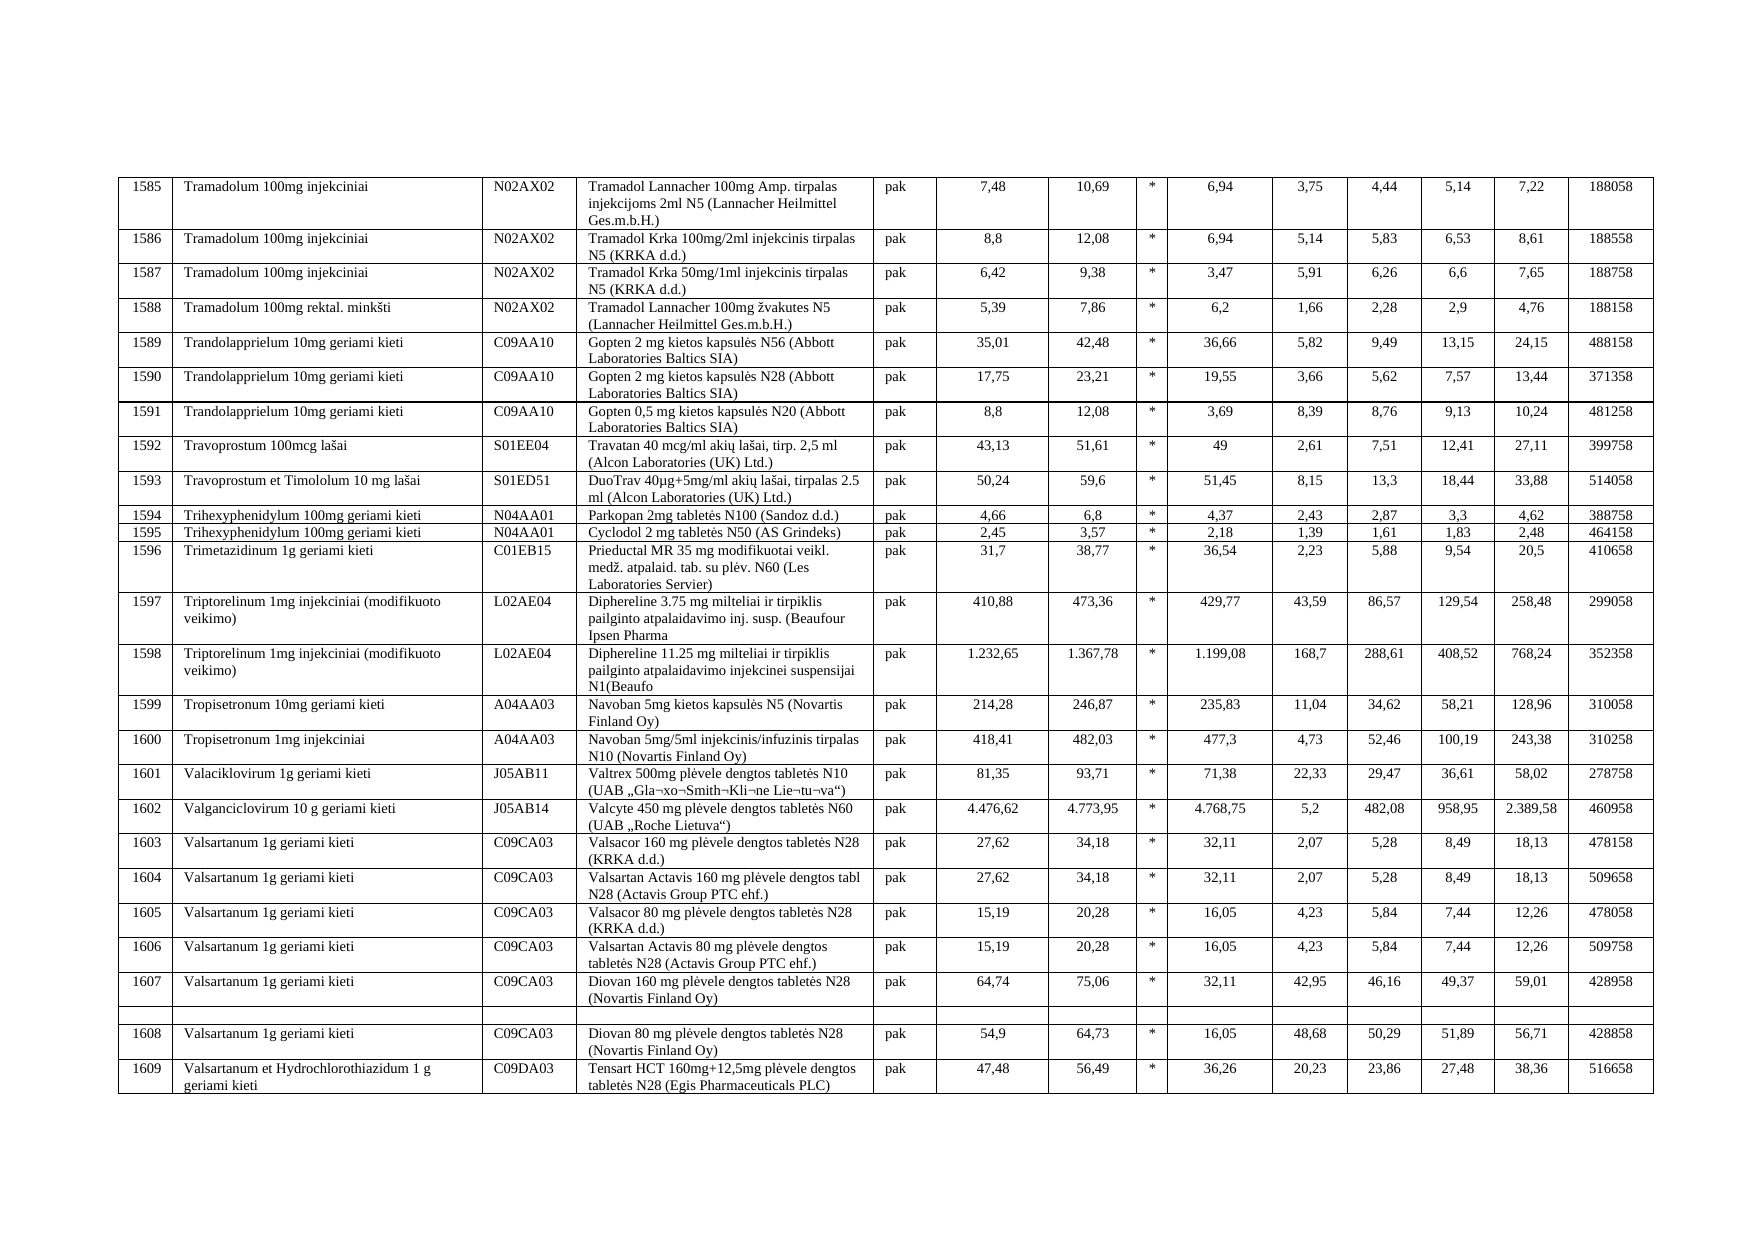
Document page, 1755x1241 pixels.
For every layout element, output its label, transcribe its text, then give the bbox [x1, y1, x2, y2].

table_cell 5,28 [1348, 834, 1421, 868]
table_cell pak [874, 264, 936, 298]
table_cell 3,3 [1422, 506, 1494, 523]
table_cell 7,57 [1422, 368, 1494, 401]
table_cell 509658 [1569, 869, 1653, 902]
table_cell 34,18 [1049, 869, 1136, 902]
table_cell 4.476,62 [937, 800, 1048, 833]
table_cell 48,68 [1273, 1025, 1347, 1058]
table_cell 464158 [1569, 524, 1653, 541]
table_cell S01ED51 [483, 472, 576, 505]
table_cell 5,2 [1273, 800, 1347, 833]
table_cell 58,21 [1422, 696, 1494, 729]
table_cell Valsartan Actavis 160 mg plėvele dengtos tabl N28 (Actavis Group PTC ehf.) [577, 869, 873, 902]
table_cell 8,49 [1422, 869, 1494, 902]
table_cell 18,44 [1422, 472, 1494, 505]
table_cell 6,2 [1168, 299, 1272, 332]
table_cell 1,66 [1273, 299, 1347, 332]
table_cell * [1137, 645, 1167, 695]
table_cell 418,41 [937, 731, 1048, 764]
table_cell 410658 [1569, 542, 1653, 592]
table_cell 15,19 [937, 904, 1048, 937]
table_cell 32,11 [1168, 834, 1272, 868]
table_cell 1599 [119, 696, 172, 729]
table_cell 288,61 [1348, 645, 1421, 695]
table_cell 17,75 [937, 368, 1048, 401]
table_cell 49,37 [1422, 973, 1494, 1006]
table_cell 46,16 [1348, 973, 1421, 1006]
table_cell [937, 1007, 1048, 1024]
table_cell * [1137, 542, 1167, 592]
table_cell pak [874, 437, 936, 471]
table_cell 24,15 [1495, 333, 1568, 367]
table_cell 33,88 [1495, 472, 1568, 505]
table_cell [1422, 1007, 1494, 1024]
table_cell 9,49 [1348, 333, 1421, 367]
table_cell C09AA10 [483, 368, 576, 401]
table_cell 13,44 [1495, 368, 1568, 401]
table_cell L02AE04 [483, 593, 576, 643]
table_cell 2,61 [1273, 437, 1347, 471]
table_cell 49 [1168, 437, 1272, 471]
table_cell 1601 [119, 765, 172, 799]
table_cell 13,3 [1348, 472, 1421, 505]
table_cell 36,66 [1168, 333, 1272, 367]
table_cell 32,11 [1168, 973, 1272, 1006]
table_cell L02AE04 [483, 645, 576, 695]
table_cell pak [874, 472, 936, 505]
table_cell 3,69 [1168, 403, 1272, 436]
table_cell Travatan 40 mcg/ml akių lašai, tirp. 2,5 ml (Alcon Laboratories (UK) Ltd.) [577, 437, 873, 471]
table_cell 188758 [1569, 264, 1653, 298]
table_cell pak [874, 904, 936, 937]
table_cell pak [874, 230, 936, 263]
table_cell pak [874, 696, 936, 729]
table_cell * [1137, 264, 1167, 298]
table_cell 310258 [1569, 731, 1653, 764]
table_cell 352358 [1569, 645, 1653, 695]
table_cell 1.199,08 [1168, 645, 1272, 695]
table_cell 27,11 [1495, 437, 1568, 471]
table_cell 51,89 [1422, 1025, 1494, 1058]
table_cell 481258 [1569, 403, 1653, 436]
table_cell 7,65 [1495, 264, 1568, 298]
table_cell 51,45 [1168, 472, 1272, 505]
table_cell 58,02 [1495, 765, 1568, 799]
table_cell * [1137, 333, 1167, 367]
table_cell 2,23 [1273, 542, 1347, 592]
table_cell 6,26 [1348, 264, 1421, 298]
table_cell [577, 1007, 873, 1024]
table_cell 7,51 [1348, 437, 1421, 471]
table_cell 6,6 [1422, 264, 1494, 298]
table_cell 5,14 [1422, 178, 1494, 228]
table_cell 6,8 [1049, 506, 1136, 523]
table_cell 38,36 [1495, 1060, 1568, 1093]
table_cell pak [874, 1060, 936, 1093]
table_cell pak [874, 973, 936, 1006]
table_cell 1586 [119, 230, 172, 263]
table_cell 1,61 [1348, 524, 1421, 541]
table_cell 4,62 [1495, 506, 1568, 523]
table_cell 31,7 [937, 542, 1048, 592]
table_cell 2.389,58 [1495, 800, 1568, 833]
table_cell 27,62 [937, 869, 1048, 902]
table_cell 12,41 [1422, 437, 1494, 471]
table_cell 1604 [119, 869, 172, 902]
table_cell * [1137, 834, 1167, 868]
table_cell Tramadol Lannacher 100mg žvakutes N5 (Lannacher Heilmittel Ges.m.b.H.) [577, 299, 873, 332]
table_cell J05AB14 [483, 800, 576, 833]
table_cell 1605 [119, 904, 172, 937]
table_cell * [1137, 368, 1167, 401]
table_cell 128,96 [1495, 696, 1568, 729]
table_cell 5,91 [1273, 264, 1347, 298]
table_cell 36,54 [1168, 542, 1272, 592]
table_cell Prieductal MR 35 mg modifikuotai veikl. medž. atpalaid. tab. su plėv. N60 (Les Laboratories Servier) [577, 542, 873, 592]
table_cell 9,13 [1422, 403, 1494, 436]
table_cell 20,5 [1495, 542, 1568, 592]
table_cell 482,03 [1049, 731, 1136, 764]
table_cell 5,82 [1273, 333, 1347, 367]
table_cell 20,23 [1273, 1060, 1347, 1093]
table_cell 10,69 [1049, 178, 1136, 228]
table_cell 488158 [1569, 333, 1653, 367]
table_cell Trandolapprielum 10mg geriami kieti [173, 333, 482, 367]
table_cell [1569, 1007, 1653, 1024]
table_cell Navoban 5mg kietos kapsulės N5 (Novartis Finland Oy) [577, 696, 873, 729]
table_cell 27,62 [937, 834, 1048, 868]
table_cell Tramadolum 100mg injekciniai [173, 178, 482, 228]
table_cell 1602 [119, 800, 172, 833]
table_cell 2,18 [1168, 524, 1272, 541]
table_cell 20,28 [1049, 904, 1136, 937]
table_cell 20,28 [1049, 938, 1136, 972]
table_cell N04AA01 [483, 506, 576, 523]
table_cell 2,87 [1348, 506, 1421, 523]
table_cell 768,24 [1495, 645, 1568, 695]
table_cell Tensart HCT 160mg+12,5mg plėvele dengtos tabletės N28 (Egis Pharmaceuticals PLC) [577, 1060, 873, 1093]
table_cell J05AB11 [483, 765, 576, 799]
table_cell C09DA03 [483, 1060, 576, 1093]
table_cell 410,88 [937, 593, 1048, 643]
table_cell pak [874, 731, 936, 764]
table_cell Valcyte 450 mg plėvele dengtos tabletės N60 (UAB „Roche Lietuva“) [577, 800, 873, 833]
table_cell * [1137, 765, 1167, 799]
table_cell 36,61 [1422, 765, 1494, 799]
table_cell 52,46 [1348, 731, 1421, 764]
table_cell 64,73 [1049, 1025, 1136, 1058]
table_cell 4.773,95 [1049, 800, 1136, 833]
table_cell Tramadolum 100mg injekciniai [173, 264, 482, 298]
table_cell 1603 [119, 834, 172, 868]
table_cell * [1137, 731, 1167, 764]
table_cell 1593 [119, 472, 172, 505]
table_cell Tramadolum 100mg injekciniai [173, 230, 482, 263]
table_cell 2,07 [1273, 834, 1347, 868]
table_cell 1.367,78 [1049, 645, 1136, 695]
table_cell 2,48 [1495, 524, 1568, 541]
table_cell Trandolapprielum 10mg geriami kieti [173, 368, 482, 401]
table_cell S01EE04 [483, 437, 576, 471]
table_cell 129,54 [1422, 593, 1494, 643]
table_cell Cyclodol 2 mg tabletės N50 (AS Grindeks) [577, 524, 873, 541]
table_cell 7,48 [937, 178, 1048, 228]
table_cell * [1137, 696, 1167, 729]
table_cell 8,61 [1495, 230, 1568, 263]
table_cell 3,75 [1273, 178, 1347, 228]
table_cell 2,07 [1273, 869, 1347, 902]
table_cell * [1137, 299, 1167, 332]
table_cell pak [874, 403, 936, 436]
table_cell 56,71 [1495, 1025, 1568, 1058]
table_cell 4,73 [1273, 731, 1347, 764]
table_cell 5,14 [1273, 230, 1347, 263]
table_cell 4,76 [1495, 299, 1568, 332]
table_cell C09CA03 [483, 973, 576, 1006]
table_cell Valsacor 160 mg plėvele dengtos tabletės N28 (KRKA d.d.) [577, 834, 873, 868]
table_cell 16,05 [1168, 938, 1272, 972]
table_cell 1587 [119, 264, 172, 298]
table_cell pak [874, 524, 936, 541]
table_cell 7,86 [1049, 299, 1136, 332]
table_cell 1594 [119, 506, 172, 523]
table_cell 5,39 [937, 299, 1048, 332]
table_cell C09AA10 [483, 403, 576, 436]
table_cell 1609 [119, 1060, 172, 1093]
table_cell 23,86 [1348, 1060, 1421, 1093]
table_cell 460958 [1569, 800, 1653, 833]
table_cell Triptorelinum 1mg injekciniai (modifikuoto veikimo) [173, 593, 482, 643]
table_cell Travoprostum et Timololum 10 mg lašai [173, 472, 482, 505]
table_cell 56,49 [1049, 1060, 1136, 1093]
table_cell Navoban 5mg/5ml injekcinis/infuzinis tirpalas N10 (Novartis Finland Oy) [577, 731, 873, 764]
table_cell pak [874, 506, 936, 523]
table_cell 310058 [1569, 696, 1653, 729]
table_cell Tropisetronum 1mg injekciniai [173, 731, 482, 764]
table_cell 5,84 [1348, 904, 1421, 937]
table_cell 18,13 [1495, 869, 1568, 902]
table_cell 408,52 [1422, 645, 1494, 695]
table_cell 16,05 [1168, 904, 1272, 937]
table_cell Valaciklovirum 1g geriami kieti [173, 765, 482, 799]
table_cell 50,29 [1348, 1025, 1421, 1058]
table_cell A04AA03 [483, 731, 576, 764]
table_cell 36,26 [1168, 1060, 1272, 1093]
table_cell 958,95 [1422, 800, 1494, 833]
table_cell Trimetazidinum 1g geriami kieti [173, 542, 482, 592]
table_cell * [1137, 973, 1167, 1006]
table_cell 8,8 [937, 403, 1048, 436]
table_cell 235,83 [1168, 696, 1272, 729]
table_cell 6,53 [1422, 230, 1494, 263]
table_cell N02AX02 [483, 299, 576, 332]
table_cell * [1137, 1025, 1167, 1058]
table_cell C09CA03 [483, 1025, 576, 1058]
table_cell 23,21 [1049, 368, 1136, 401]
table_cell pak [874, 593, 936, 643]
table_cell 429,77 [1168, 593, 1272, 643]
table_cell 1607 [119, 973, 172, 1006]
table_cell 478158 [1569, 834, 1653, 868]
table_cell * [1137, 437, 1167, 471]
table_cell Trihexyphenidylum 100mg geriami kieti [173, 524, 482, 541]
table_cell 1598 [119, 645, 172, 695]
table_cell 388758 [1569, 506, 1653, 523]
table_cell 8,49 [1422, 834, 1494, 868]
table_cell 4,23 [1273, 904, 1347, 937]
table_cell * [1137, 403, 1167, 436]
table_cell 9,54 [1422, 542, 1494, 592]
table_cell 32,11 [1168, 869, 1272, 902]
table_cell 27,48 [1422, 1060, 1494, 1093]
table_cell 258,48 [1495, 593, 1568, 643]
table_cell 42,95 [1273, 973, 1347, 1006]
table_cell Gopten 0,5 mg kietos kapsulės N20 (Abbott Laboratories Baltics SIA) [577, 403, 873, 436]
table_cell DuoTrav 40µg+5mg/ml akių lašai, tirpalas 2.5 ml (Alcon Laboratories (UK) Ltd.) [577, 472, 873, 505]
table_cell 19,55 [1168, 368, 1272, 401]
table_cell 93,71 [1049, 765, 1136, 799]
table_cell 7,44 [1422, 938, 1494, 972]
table_cell 5,84 [1348, 938, 1421, 972]
table_cell C09CA03 [483, 904, 576, 937]
table_cell Parkopan 2mg tabletės N100 (Sandoz d.d.) [577, 506, 873, 523]
table_cell Valsartanum et Hydrochlorothiazidum 1 g geriami kieti [173, 1060, 482, 1093]
table_cell Diovan 80 mg plėvele dengtos tabletės N28 (Novartis Finland Oy) [577, 1025, 873, 1058]
table_cell 8,76 [1348, 403, 1421, 436]
table_cell 1595 [119, 524, 172, 541]
table_cell 4.768,75 [1168, 800, 1272, 833]
table_cell C09CA03 [483, 834, 576, 868]
table_cell 13,15 [1422, 333, 1494, 367]
table_cell 5,62 [1348, 368, 1421, 401]
table_cell 15,19 [937, 938, 1048, 972]
table_cell * [1137, 230, 1167, 263]
table_cell 1,39 [1273, 524, 1347, 541]
table_cell 59,6 [1049, 472, 1136, 505]
table_cell * [1137, 1060, 1167, 1093]
table_cell * [1137, 506, 1167, 523]
table_cell 1585 [119, 178, 172, 228]
table_cell 1596 [119, 542, 172, 592]
table_cell 16,05 [1168, 1025, 1272, 1058]
table_cell 71,38 [1168, 765, 1272, 799]
table_cell Diovan 160 mg plėvele dengtos tabletės N28 (Novartis Finland Oy) [577, 973, 873, 1006]
table_cell pak [874, 333, 936, 367]
table_cell 2,9 [1422, 299, 1494, 332]
table_cell 34,62 [1348, 696, 1421, 729]
table_cell 12,08 [1049, 230, 1136, 263]
table_cell 3,66 [1273, 368, 1347, 401]
table_cell 4,66 [937, 506, 1048, 523]
table_cell 12,08 [1049, 403, 1136, 436]
table_cell Valsartanum 1g geriami kieti [173, 904, 482, 937]
table_cell Trandolapprielum 10mg geriami kieti [173, 403, 482, 436]
table_cell 7,44 [1422, 904, 1494, 937]
table_cell Valsartanum 1g geriami kieti [173, 938, 482, 972]
table_cell 6,94 [1168, 178, 1272, 228]
table_cell * [1137, 904, 1167, 937]
table_cell Tropisetronum 10mg geriami kieti [173, 696, 482, 729]
table_cell Gopten 2 mg kietos kapsulės N28 (Abbott Laboratories Baltics SIA) [577, 368, 873, 401]
table_cell 299058 [1569, 593, 1653, 643]
table_cell Valtrex 500mg plėvele dengtos tabletės N10 (UAB „Gla¬xo¬Smith¬Kli¬ne Lie¬tu¬va“) [577, 765, 873, 799]
table_cell A04AA03 [483, 696, 576, 729]
table_cell Valsartanum 1g geriami kieti [173, 834, 482, 868]
table_cell 516658 [1569, 1060, 1653, 1093]
table_cell pak [874, 800, 936, 833]
table_cell [1495, 1007, 1568, 1024]
table_cell 11,04 [1273, 696, 1347, 729]
table_cell 477,3 [1168, 731, 1272, 764]
table_cell N02AX02 [483, 264, 576, 298]
table_cell Valsacor 80 mg plėvele dengtos tabletės N28 (KRKA d.d.) [577, 904, 873, 937]
table_cell Valganciclovirum 10 g geriami kieti [173, 800, 482, 833]
table_cell 35,01 [937, 333, 1048, 367]
table_cell 246,87 [1049, 696, 1136, 729]
table_cell 473,36 [1049, 593, 1136, 643]
table_cell N02AX02 [483, 178, 576, 228]
table_cell 1600 [119, 731, 172, 764]
table_cell 81,35 [937, 765, 1048, 799]
table_cell C09CA03 [483, 938, 576, 972]
table_cell 4,37 [1168, 506, 1272, 523]
table_cell 54,9 [937, 1025, 1048, 1058]
table_cell 22,33 [1273, 765, 1347, 799]
table_cell 3,47 [1168, 264, 1272, 298]
table_cell [874, 1007, 936, 1024]
table_cell * [1137, 593, 1167, 643]
table_cell [119, 1007, 172, 1024]
table_cell 482,08 [1348, 800, 1421, 833]
table_cell * [1137, 938, 1167, 972]
table_cell C09CA03 [483, 869, 576, 902]
table_cell 29,47 [1348, 765, 1421, 799]
table_cell [1348, 1007, 1421, 1024]
table_cell Gopten 2 mg kietos kapsulės N56 (Abbott Laboratories Baltics SIA) [577, 333, 873, 367]
table_cell Valsartan Actavis 80 mg plėvele dengtos tabletės N28 (Actavis Group PTC ehf.) [577, 938, 873, 972]
table_cell 6,94 [1168, 230, 1272, 263]
table_cell 243,38 [1495, 731, 1568, 764]
table_cell 478058 [1569, 904, 1653, 937]
table_cell 509758 [1569, 938, 1653, 972]
table_cell 42,48 [1049, 333, 1136, 367]
table_cell Valsartanum 1g geriami kieti [173, 869, 482, 902]
table_cell [1049, 1007, 1136, 1024]
table_cell 9,38 [1049, 264, 1136, 298]
table_cell Tramadol Krka 50mg/1ml injekcinis tirpalas N5 (KRKA d.d.) [577, 264, 873, 298]
table_cell Tramadol Krka 100mg/2ml injekcinis tirpalas N5 (KRKA d.d.) [577, 230, 873, 263]
table_cell pak [874, 765, 936, 799]
table_cell 1589 [119, 333, 172, 367]
table_cell * [1137, 800, 1167, 833]
table_cell 5,83 [1348, 230, 1421, 263]
table_cell 278758 [1569, 765, 1653, 799]
table_cell 371358 [1569, 368, 1653, 401]
table_cell pak [874, 869, 936, 902]
table_cell 4,44 [1348, 178, 1421, 228]
table_cell [173, 1007, 482, 1024]
table_cell Travoprostum 100mcg lašai [173, 437, 482, 471]
table_cell Tramadolum 100mg rektal. minkšti [173, 299, 482, 332]
table_cell 188558 [1569, 230, 1653, 263]
table_cell 6,42 [937, 264, 1048, 298]
table_cell 12,26 [1495, 904, 1568, 937]
table_cell [1137, 1007, 1167, 1024]
table_cell 1608 [119, 1025, 172, 1058]
table_cell 1,83 [1422, 524, 1494, 541]
table_cell * [1137, 524, 1167, 541]
table_cell 1591 [119, 403, 172, 436]
table_cell 100,19 [1422, 731, 1494, 764]
table_cell [1168, 1007, 1272, 1024]
table_cell C09AA10 [483, 333, 576, 367]
table_cell 38,77 [1049, 542, 1136, 592]
table_cell N04AA01 [483, 524, 576, 541]
table_cell 399758 [1569, 437, 1653, 471]
table_cell 5,28 [1348, 869, 1421, 902]
table_cell pak [874, 542, 936, 592]
table_cell 1592 [119, 437, 172, 471]
table_cell 188158 [1569, 299, 1653, 332]
table_cell 43,13 [937, 437, 1048, 471]
table_cell 34,18 [1049, 834, 1136, 868]
table_cell [483, 1007, 576, 1024]
table_cell 1588 [119, 299, 172, 332]
table_cell 75,06 [1049, 973, 1136, 1006]
table_cell pak [874, 938, 936, 972]
table_cell pak [874, 834, 936, 868]
table_cell Valsartanum 1g geriami kieti [173, 973, 482, 1006]
table_cell Trihexyphenidylum 100mg geriami kieti [173, 506, 482, 523]
table_cell N02AX02 [483, 230, 576, 263]
table_cell 2,28 [1348, 299, 1421, 332]
table_cell 1597 [119, 593, 172, 643]
table_cell 1606 [119, 938, 172, 972]
table_cell 43,59 [1273, 593, 1347, 643]
table_cell 51,61 [1049, 437, 1136, 471]
table_cell 7,22 [1495, 178, 1568, 228]
table_cell 64,74 [937, 973, 1048, 1006]
table_cell Valsartanum 1g geriami kieti [173, 1025, 482, 1058]
table_cell Diphereline 11.25 mg milteliai ir tirpiklis pailginto atpalaidavimo injekcinei suspensijai N1(Beaufo [577, 645, 873, 695]
table_cell Triptorelinum 1mg injekciniai (modifikuoto veikimo) [173, 645, 482, 695]
table_cell * [1137, 472, 1167, 505]
table_cell pak [874, 368, 936, 401]
table_cell 50,24 [937, 472, 1048, 505]
table_cell C01EB15 [483, 542, 576, 592]
table_cell Tramadol Lannacher 100mg Amp. tirpalas injekcijoms 2ml N5 (Lannacher Heilmittel Ges.m.b.H.) [577, 178, 873, 228]
table_cell pak [874, 645, 936, 695]
table_cell 10,24 [1495, 403, 1568, 436]
table_cell * [1137, 178, 1167, 228]
table_cell 47,48 [937, 1060, 1048, 1093]
table_cell 12,26 [1495, 938, 1568, 972]
table_cell 59,01 [1495, 973, 1568, 1006]
table_cell 2,45 [937, 524, 1048, 541]
table_cell 1.232,65 [937, 645, 1048, 695]
table_cell 18,13 [1495, 834, 1568, 868]
table_cell 428858 [1569, 1025, 1653, 1058]
table_cell 514058 [1569, 472, 1653, 505]
table_cell 8,39 [1273, 403, 1347, 436]
table_cell 86,57 [1348, 593, 1421, 643]
table_cell 188058 [1569, 178, 1653, 228]
table_cell 168,7 [1273, 645, 1347, 695]
table_cell 8,15 [1273, 472, 1347, 505]
table_cell * [1137, 869, 1167, 902]
table_cell 428958 [1569, 973, 1653, 1006]
table_cell 5,88 [1348, 542, 1421, 592]
table_cell pak [874, 178, 936, 228]
table_cell Diphereline 3.75 mg milteliai ir tirpiklis pailginto atpalaidavimo inj. susp. (Beaufour Ipsen Pharma [577, 593, 873, 643]
table_cell 214,28 [937, 696, 1048, 729]
table_cell 4,23 [1273, 938, 1347, 972]
table_cell 2,43 [1273, 506, 1347, 523]
table_cell pak [874, 299, 936, 332]
table_cell 1590 [119, 368, 172, 401]
table_cell pak [874, 1025, 936, 1058]
table_cell 8,8 [937, 230, 1048, 263]
table_cell [1273, 1007, 1347, 1024]
table_cell 3,57 [1049, 524, 1136, 541]
